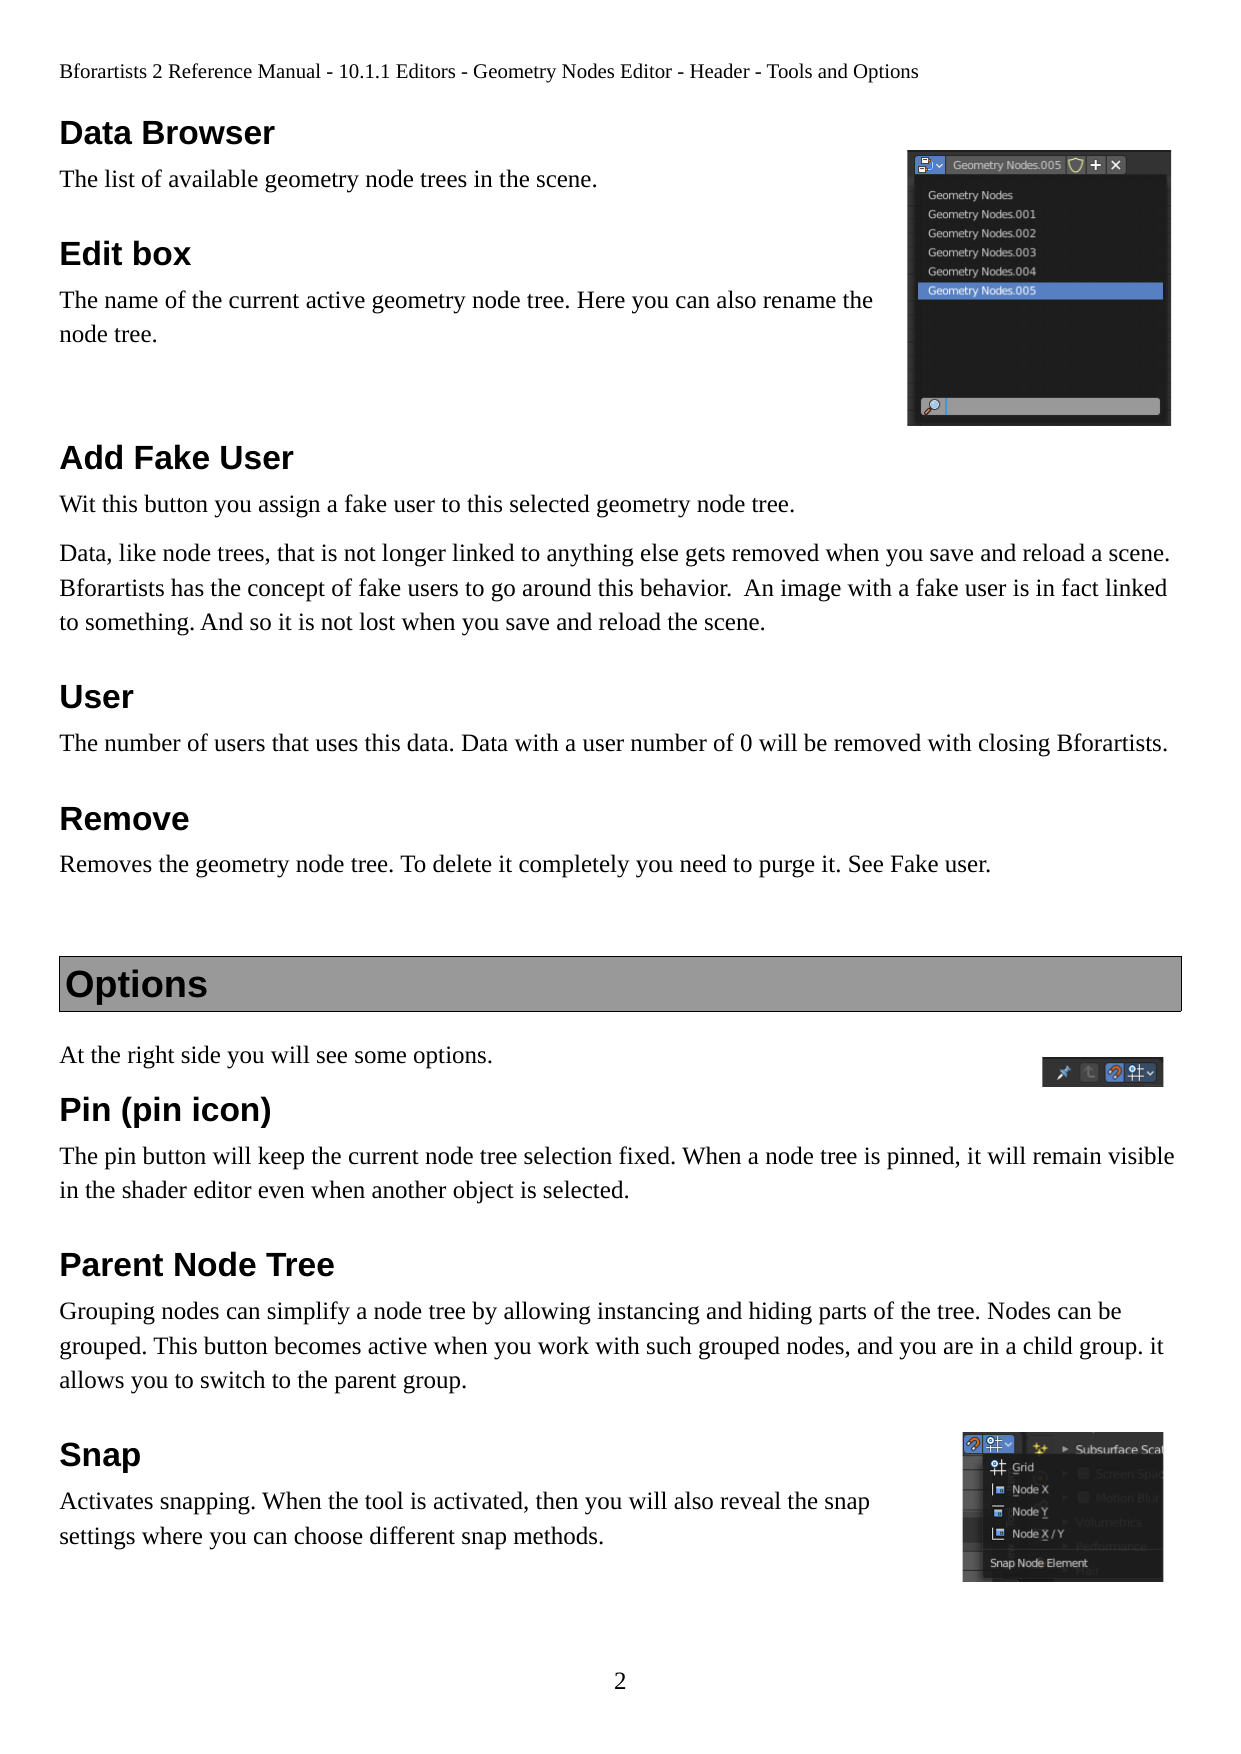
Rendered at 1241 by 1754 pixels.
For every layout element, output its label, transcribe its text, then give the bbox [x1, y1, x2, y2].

text At the right side you will see some options. [59, 1040, 1181, 1069]
text The number of users that uses this data. Data with a user number of 0 will be removed with closing Bforartists. [59, 728, 1181, 757]
subtitle [1164, 1435, 1181, 1474]
picture [907, 150, 1172, 426]
picture [1042, 1057, 1164, 1087]
text Wit this button you assign a fake user to this selected geometry node tree. [59, 489, 1181, 518]
subtitle [1172, 234, 1181, 272]
subtitle Data Browser [59, 113, 1181, 151]
subtitle Pin (pin icon) [59, 1090, 1181, 1128]
text Activates snapping. When the tool is activated, then you will also reveal the snap settings where you can choose different snap methods. [59, 1486, 962, 1549]
text Grouping nodes can simplify a node tree by allowing instancing and hiding parts of the tree. Nodes can be grouped. This button becomes active when you work with such grouped nodes, and you are in a child group. it allows you to switch to the parent group. [59, 1296, 1181, 1394]
subtitle Snap [59, 1435, 962, 1474]
subtitle Parent Node Tree [59, 1245, 1181, 1284]
subtitle User [59, 677, 1181, 716]
subtitle Edit box [59, 234, 907, 272]
subtitle Add Fake User [59, 438, 1181, 477]
text Data, like node trees, that is not longer linked to anything else gets removed when you save and reload a scene. Bforartists has the concept of fake users to go around this behavior. An image with a fake user is in fact linked to something. And so it is not lost when you save and reload the scene. [59, 538, 1181, 636]
text The pin button will keep the current node tree selection fixed. When a node tree is pinned, it will remain visible in the shader editor even when another object is selected. [59, 1141, 1181, 1204]
table_header Options [60, 957, 1181, 1011]
text The list of available geometry node trees in the scene. [59, 164, 907, 192]
picture [962, 1432, 1164, 1582]
text Removes the geometry node tree. To delete it completely you need to purge it. See Fake user. [59, 849, 1181, 878]
text The name of the current active geometry node tree. Here you can also rename the node tree. [59, 285, 907, 348]
subtitle Remove [59, 798, 1181, 837]
